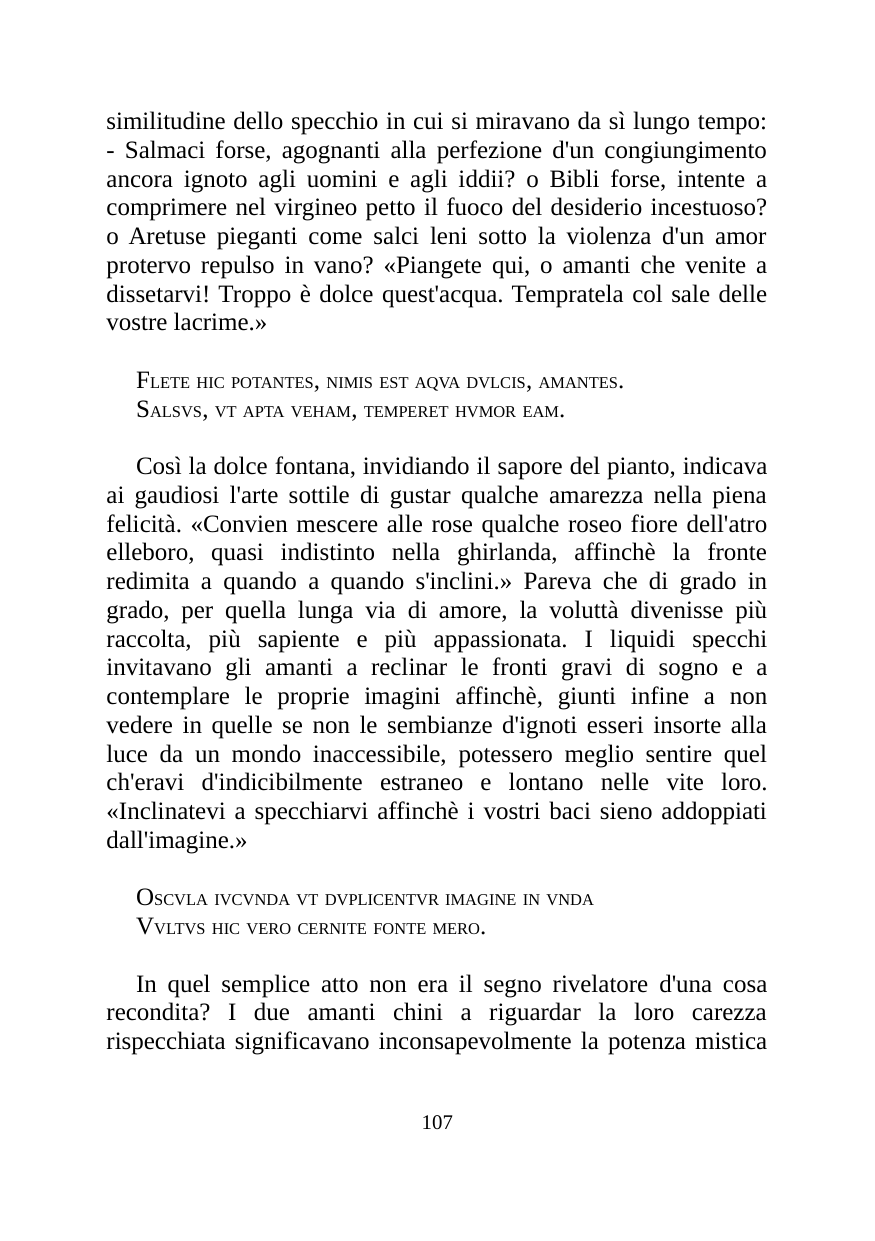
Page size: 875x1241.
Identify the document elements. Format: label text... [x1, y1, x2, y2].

text Oscvla ivcvnda vt dvplicentvr imagine in vnda [106, 882, 768, 911]
text similitudine dello specchio in cui si miravano da sì lungo tempo: - Salmaci forse, agognanti alla perfezione d'un congiungimento ancora ignoto agli uomini e agli iddii? o Bibli forse, intente a comprimere nel virgineo petto il fuoco del desiderio incestuoso? o Aretuse pieganti come salci leni sotto la violenza d'un amor protervo repulso in vano? «Piangete qui, o amanti che venite a dissetarvi! Troppo è dolce quest'acqua. Tempratela col sale delle vostre lacrime.» [106, 106, 768, 336]
text Flete hic potantes, nimis est aqva dvlcis, amantes. [106, 365, 768, 394]
text Vvltvs hic vero cernite fonte mero. [106, 911, 768, 940]
text In quel semplice atto non era il segno rivelatore d'una cosa recondita? I due amanti chini a riguardar la loro carezza rispecchiata significavano inconsapevolmente la potenza mistica [106, 969, 768, 1055]
text Così la dolce fontana, invidiando il sapore del pianto, indicava ai gaudiosi l'arte sottile di gustar qualche amarezza nella piena felicità. «Convien mescere alle rose qualche roseo fiore dell'atro elleboro, quasi indistinto nella ghirlanda, affinchè la fronte redimita a quando a quando s'inclini.» Pareva che di grado in grado, per quella lunga via di amore, la voluttà divenisse più raccolta, più sapiente e più appassionata. I liquidi specchi invitavano gli amanti a reclinar le fronti gravi di sogno e a contemplare le proprie imagini affinchè, giunti infine a non vedere in quelle se non le sembianze d'ignoti esseri insorte alla luce da un mondo inaccessibile, potessero meglio sentire quel ch'eravi d'indicibilmente estraneo e lontano nelle vite loro. «Inclinatevi a specchiarvi affinchè i vostri baci sieno addoppiati dall'imagine.» [106, 451, 768, 854]
text Salsvs, vt apta veham, temperet hvmor eam. [106, 394, 768, 422]
